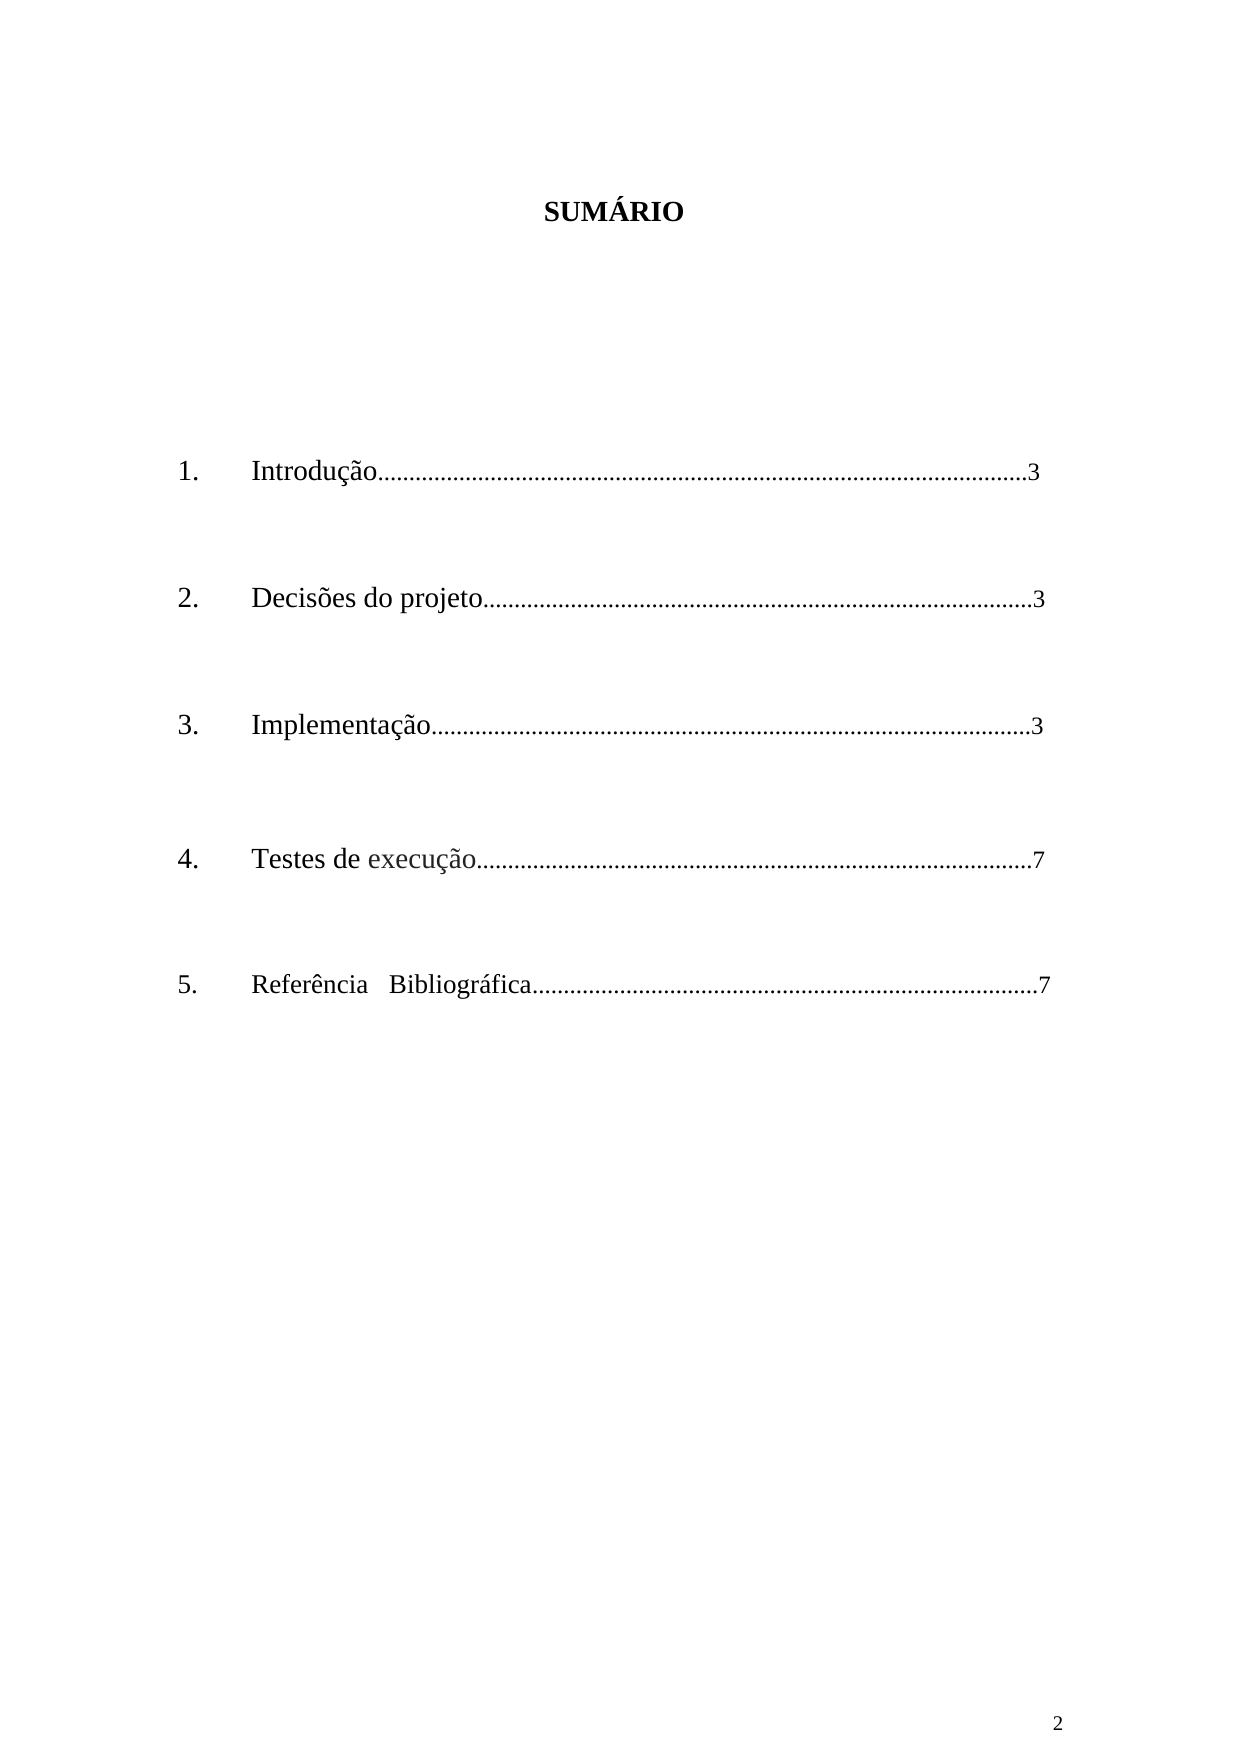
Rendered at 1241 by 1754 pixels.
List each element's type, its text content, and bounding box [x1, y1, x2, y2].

text 4. Testes de execução.........................................................................................7 [177, 841, 1051, 874]
text SUMÁRIO [177, 194, 1051, 228]
text 2. Decisões do projeto........................................................................................3 [177, 580, 1051, 614]
text 1. Introdução........................................................................................................3 [177, 453, 1051, 487]
text 3. Implementação................................................................................................3 [177, 707, 1051, 741]
text 5. Referência Bibliográfica.................................................................................7 [177, 968, 1051, 999]
